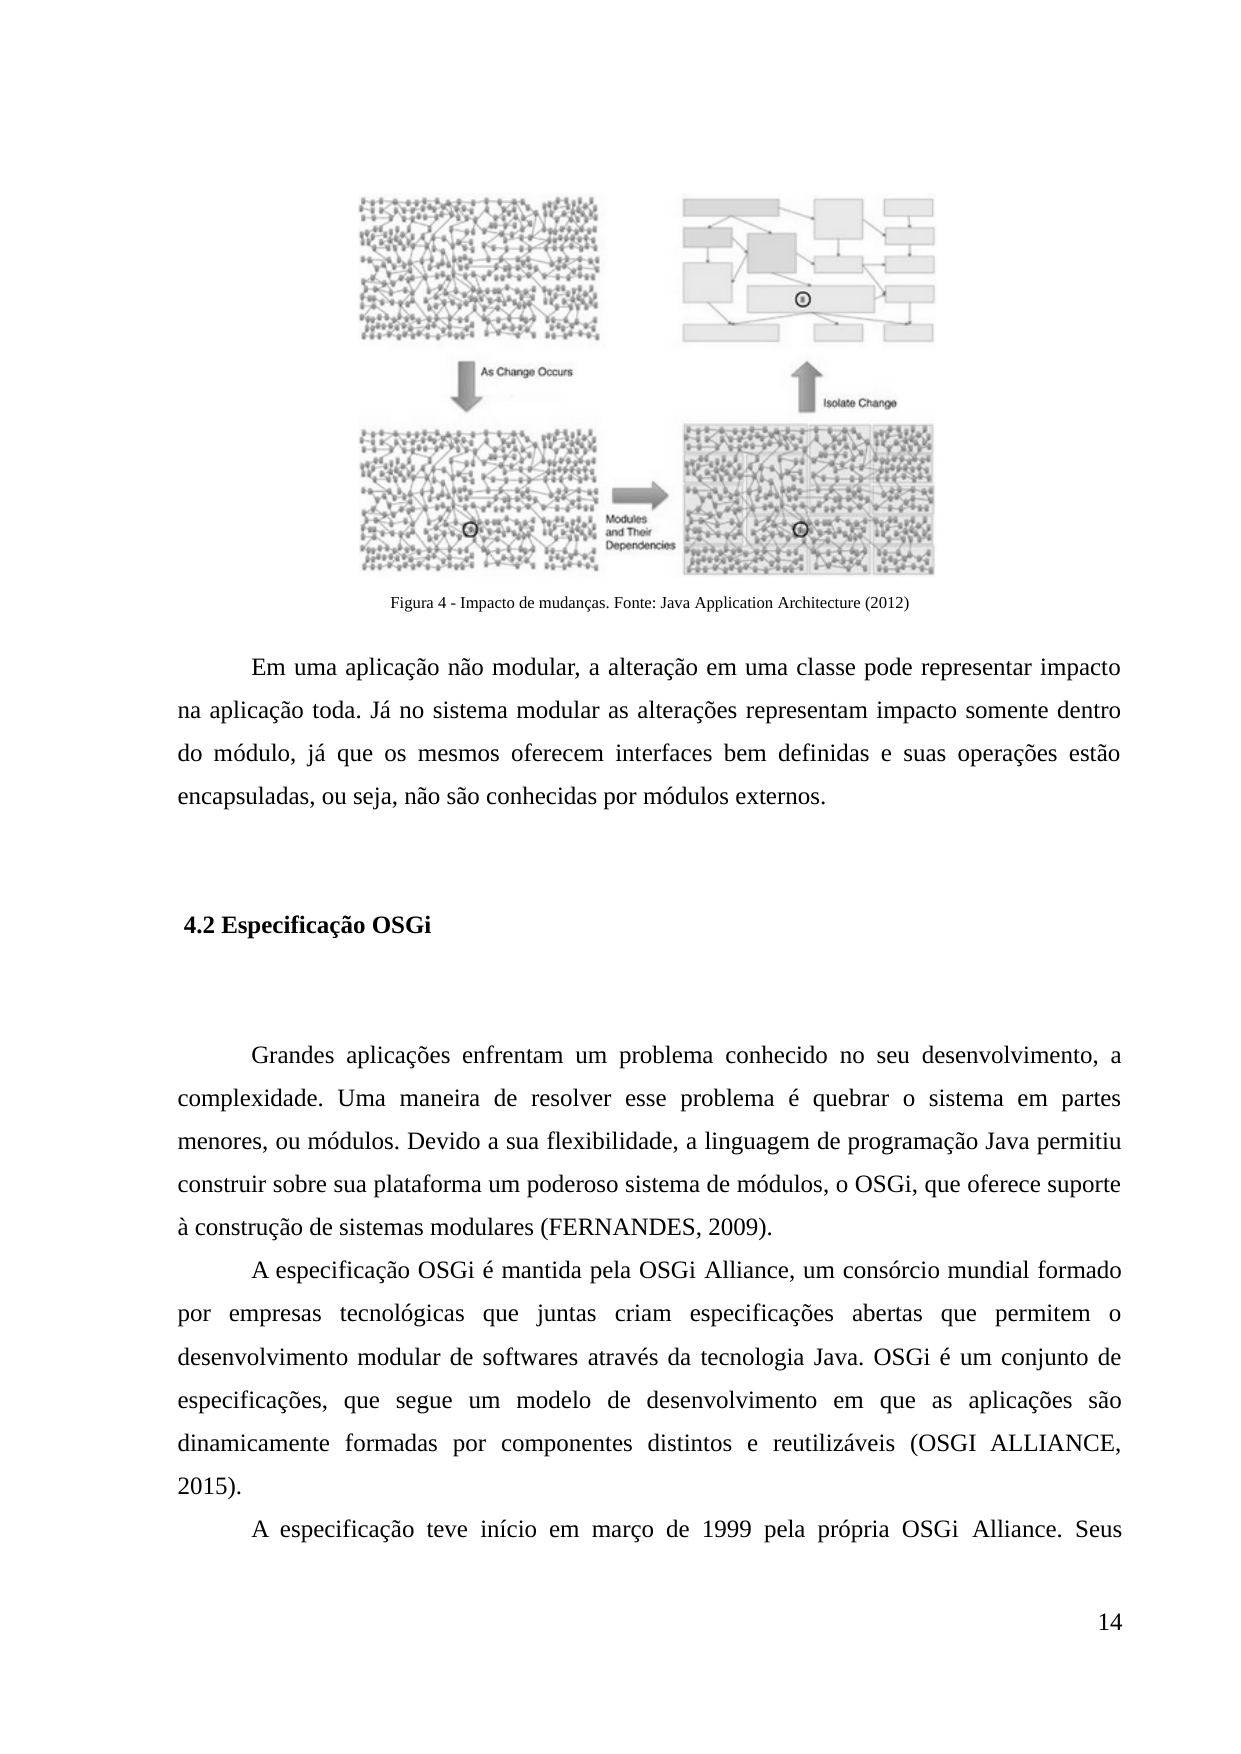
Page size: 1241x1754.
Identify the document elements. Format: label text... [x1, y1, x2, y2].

subtitle Especificação OSGi [177, 910, 1122, 939]
text Figura 4 - Impacto de mudanças. Fonte: Java Application Architecture (2012) [343, 593, 956, 612]
text A especificação OSGi é mantida pela OSGi Alliance, um consórcio mundial formado por empresas tecnológicas que juntas criam especificações abertas que permitem o desenvolvimento modular de softwares através da tecnologia Java. OSGi é um conjunto de especificações, que segue um modelo de desenvolvimento em que as aplicações são dinamicamente formadas por componentes distintos e reutilizáveis (OSGI ALLIANCE, 2015). [177, 1255, 1122, 1500]
text Em uma aplicação não modular, a alteração em uma classe pode representar impacto na aplicação toda. Já no sistema modular as alterações representam impacto somente dentro do módulo, já que os mesmos oferecem interfaces bem definidas e suas operações estão encapsuladas, ou seja, não são conhecidas por módulos externos. [177, 652, 1122, 810]
picture [342, 177, 957, 593]
text Grandes aplicações enfrentam um problema conhecido no seu desenvolvimento, a complexidade. Uma maneira de resolver esse problema é quebrar o sistema em partes menores, ou módulos. Devido a sua flexibilidade, a linguagem de programação Java permitiu construir sobre sua plataforma um poderoso sistema de módulos, o OSGi, que oferece suporte à construção de sistemas modulares (FERNANDES, 2009). [177, 1040, 1122, 1241]
text A especificação teve início em março de 1999 pela própria OSGi Alliance. Seus [177, 1514, 1122, 1543]
